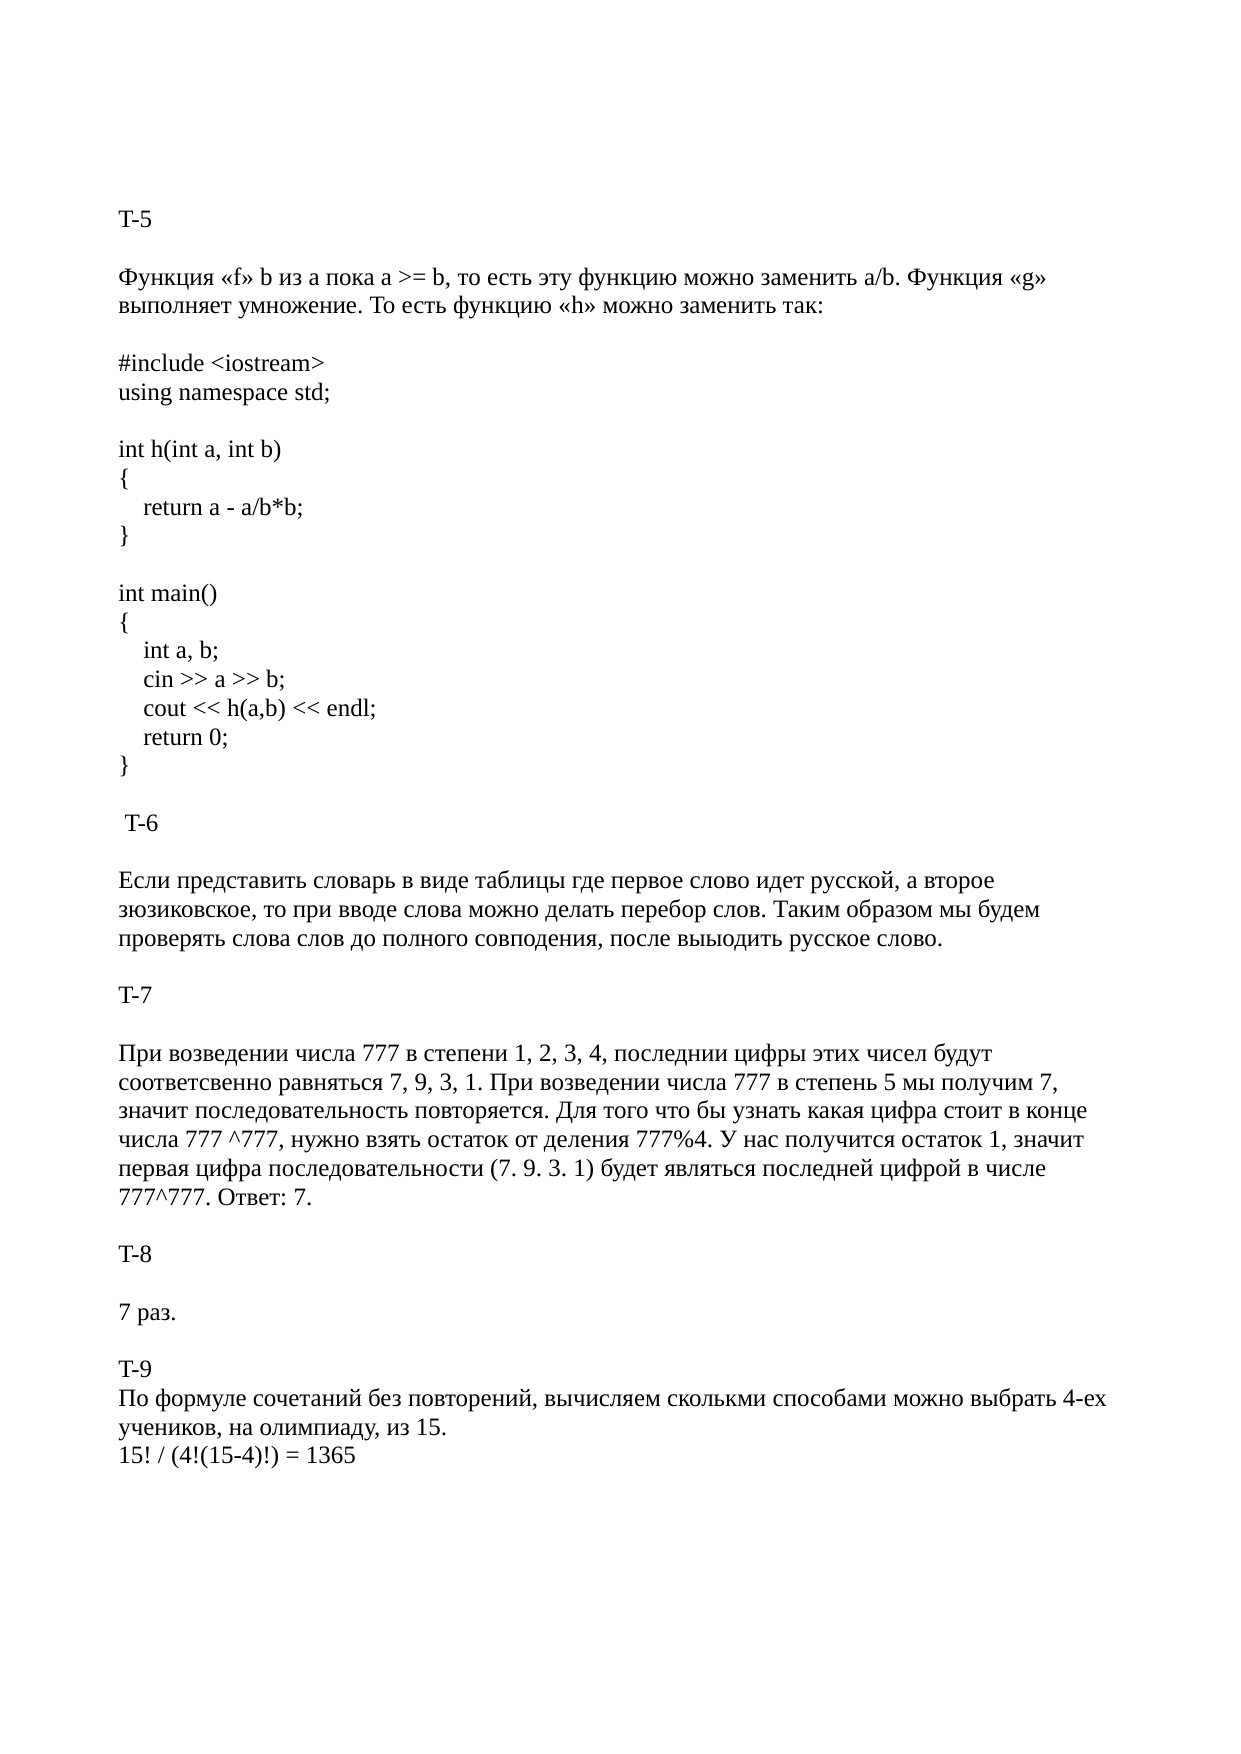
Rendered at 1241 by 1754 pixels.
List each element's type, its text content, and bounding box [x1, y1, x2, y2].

text 15! / (4!(15-4)!) = 1365 [118, 1441, 1122, 1469]
text cout << h(a,b) << endl; [118, 693, 1122, 722]
text } [118, 521, 1122, 549]
text return 0; [118, 722, 1122, 751]
text T-5 [118, 204, 1122, 233]
text int h(int a, int b) [118, 434, 1122, 463]
text Если представить словарь в виде таблицы где первое слово идет русской, а второе зюзиковское, то при вводе слова можно делать перебор слов. Таким образом мы будем проверять слова слов до полного совподения, после выыодить русское слово. [118, 837, 1122, 952]
text По формуле сочетаний без повторений, вычисляем сколькми способами можно выбрать 4-ех учеников, на олимпиаду, из 15. [118, 1383, 1122, 1441]
text T-9 [118, 1354, 1122, 1383]
text 7 раз. [118, 1297, 1122, 1326]
text cin >> a >> b; [118, 664, 1122, 693]
text { [118, 607, 1122, 636]
text int main() [118, 578, 1122, 607]
text { [118, 463, 1122, 492]
text } [118, 751, 1122, 779]
text using namespace std; [118, 377, 1122, 406]
text T-8 [118, 1239, 1122, 1268]
text T-6 [118, 808, 1122, 837]
text T-7 [118, 981, 1122, 1009]
text return a - a/b*b; [118, 492, 1122, 521]
text Функция «f» b из a пока a >= b, то есть эту функцию можно заменить a/b. Функция «g» выполняет умножение. То есть функцию «h» можно заменить так: [118, 262, 1122, 319]
text int a, b; [118, 636, 1122, 664]
text При возведении числа 777 в степени 1, 2, 3, 4, последнии цифры этих чисел будут соответсвенно равняться 7, 9, 3, 1. При возведении числа 777 в степень 5 мы получим 7, значит последовательность повторяется. Для того что бы узнать какая цифра стоит в конце числа 777 ^777, нужно взять остаток от деления 777%4. У нас получится остаток 1, значит первая цифра последовательности (7. 9. 3. 1) будет являться последней цифрой в числе 777^777. Ответ: 7. [118, 1038, 1122, 1211]
text #include <iostream> [118, 348, 1122, 377]
